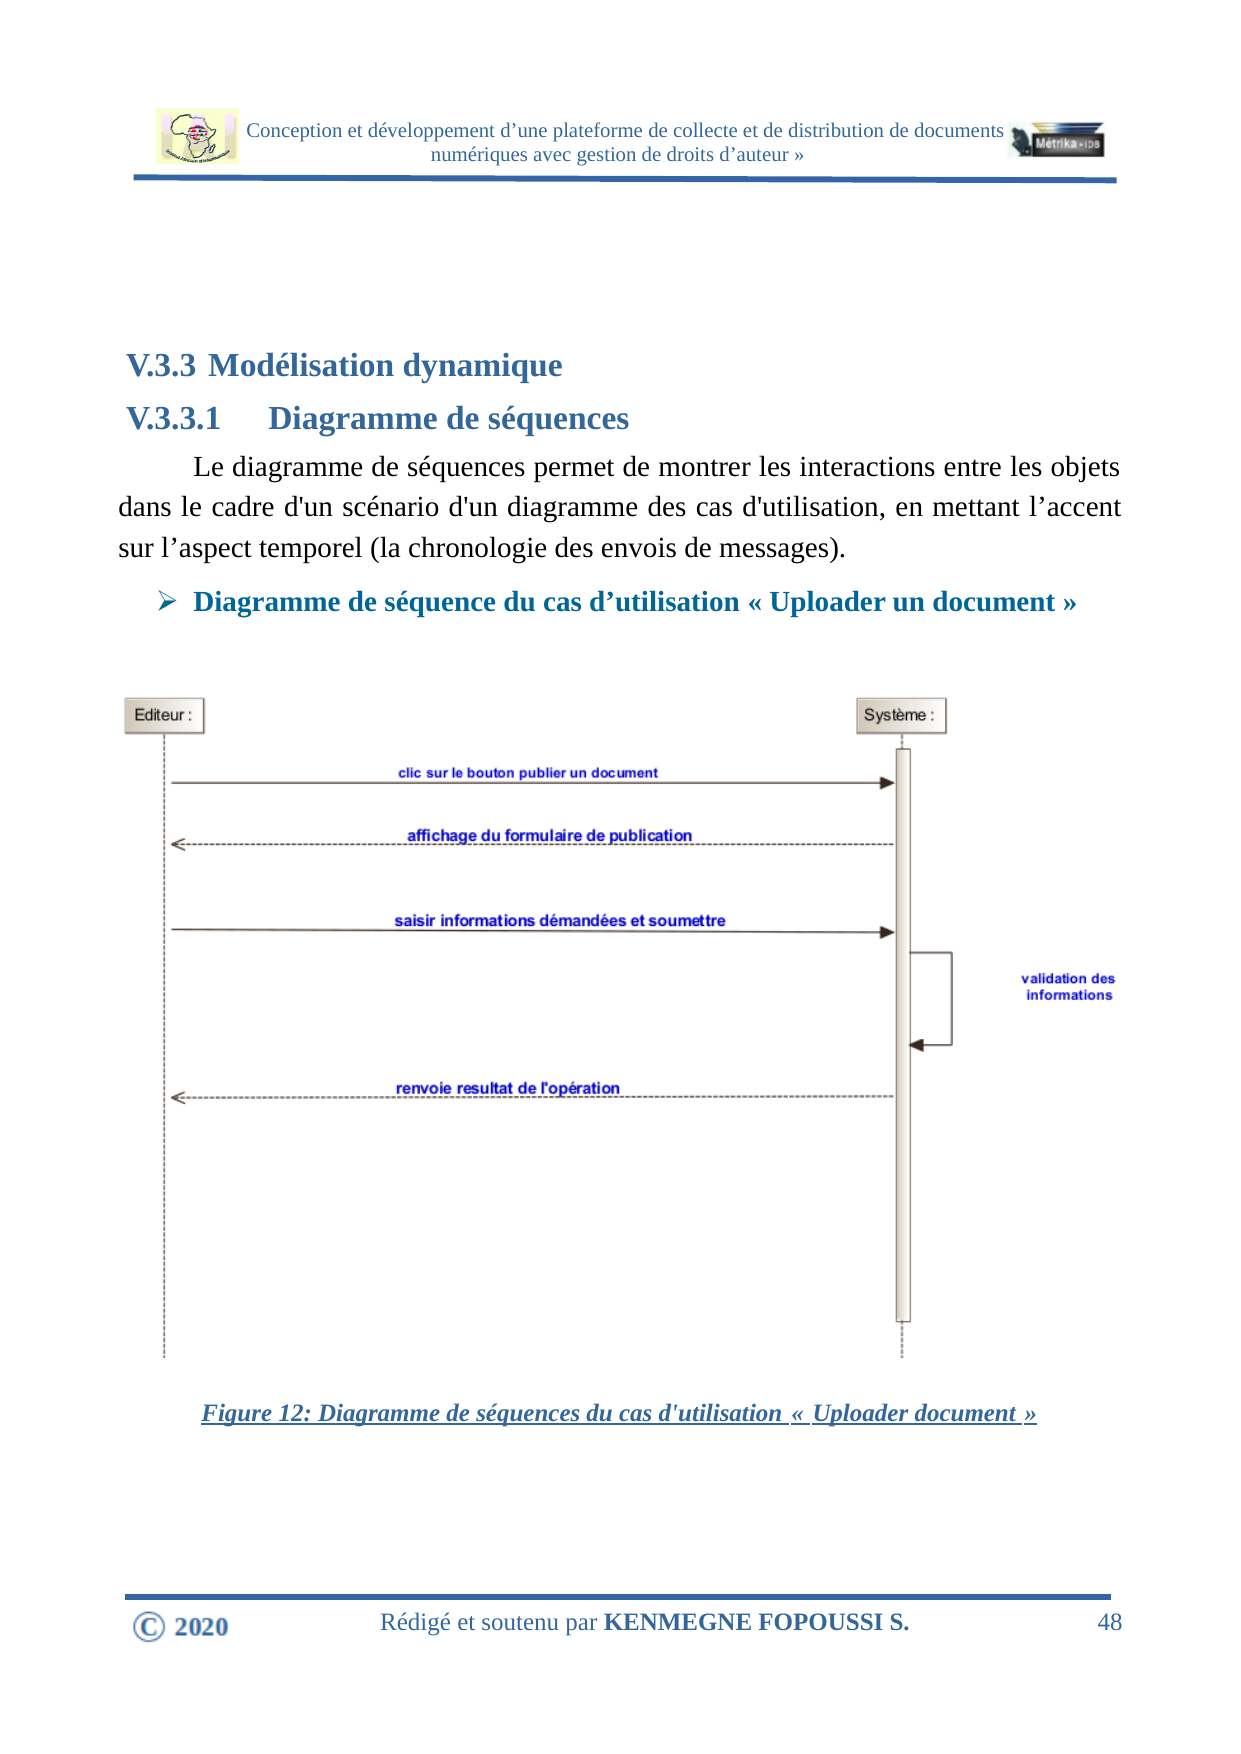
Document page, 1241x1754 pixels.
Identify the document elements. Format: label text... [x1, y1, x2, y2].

picture [154, 107, 241, 166]
picture [158, 590, 174, 600]
text Figure 12: Diagramme de séquences du cas d'utilisation « Uploader document » [118, 1398, 1122, 1427]
text Le diagramme de séquences permet de montrer les interactions entre les objets dans le cadre d'un scénario d'un diagramme des cas d'utilisation, en mettant l’accent sur l’aspect temporel (la chronologie des envois de messages). [118, 449, 1122, 563]
picture [1003, 116, 1109, 160]
list Diagramme de séquence du cas d’utilisation « Uploader un document » [156, 584, 1122, 618]
subtitle Modélisation dynamique [118, 345, 1122, 383]
picture [126, 1604, 231, 1647]
subtitle Diagramme de séquences [118, 398, 1122, 437]
picture [118, 685, 1123, 1358]
